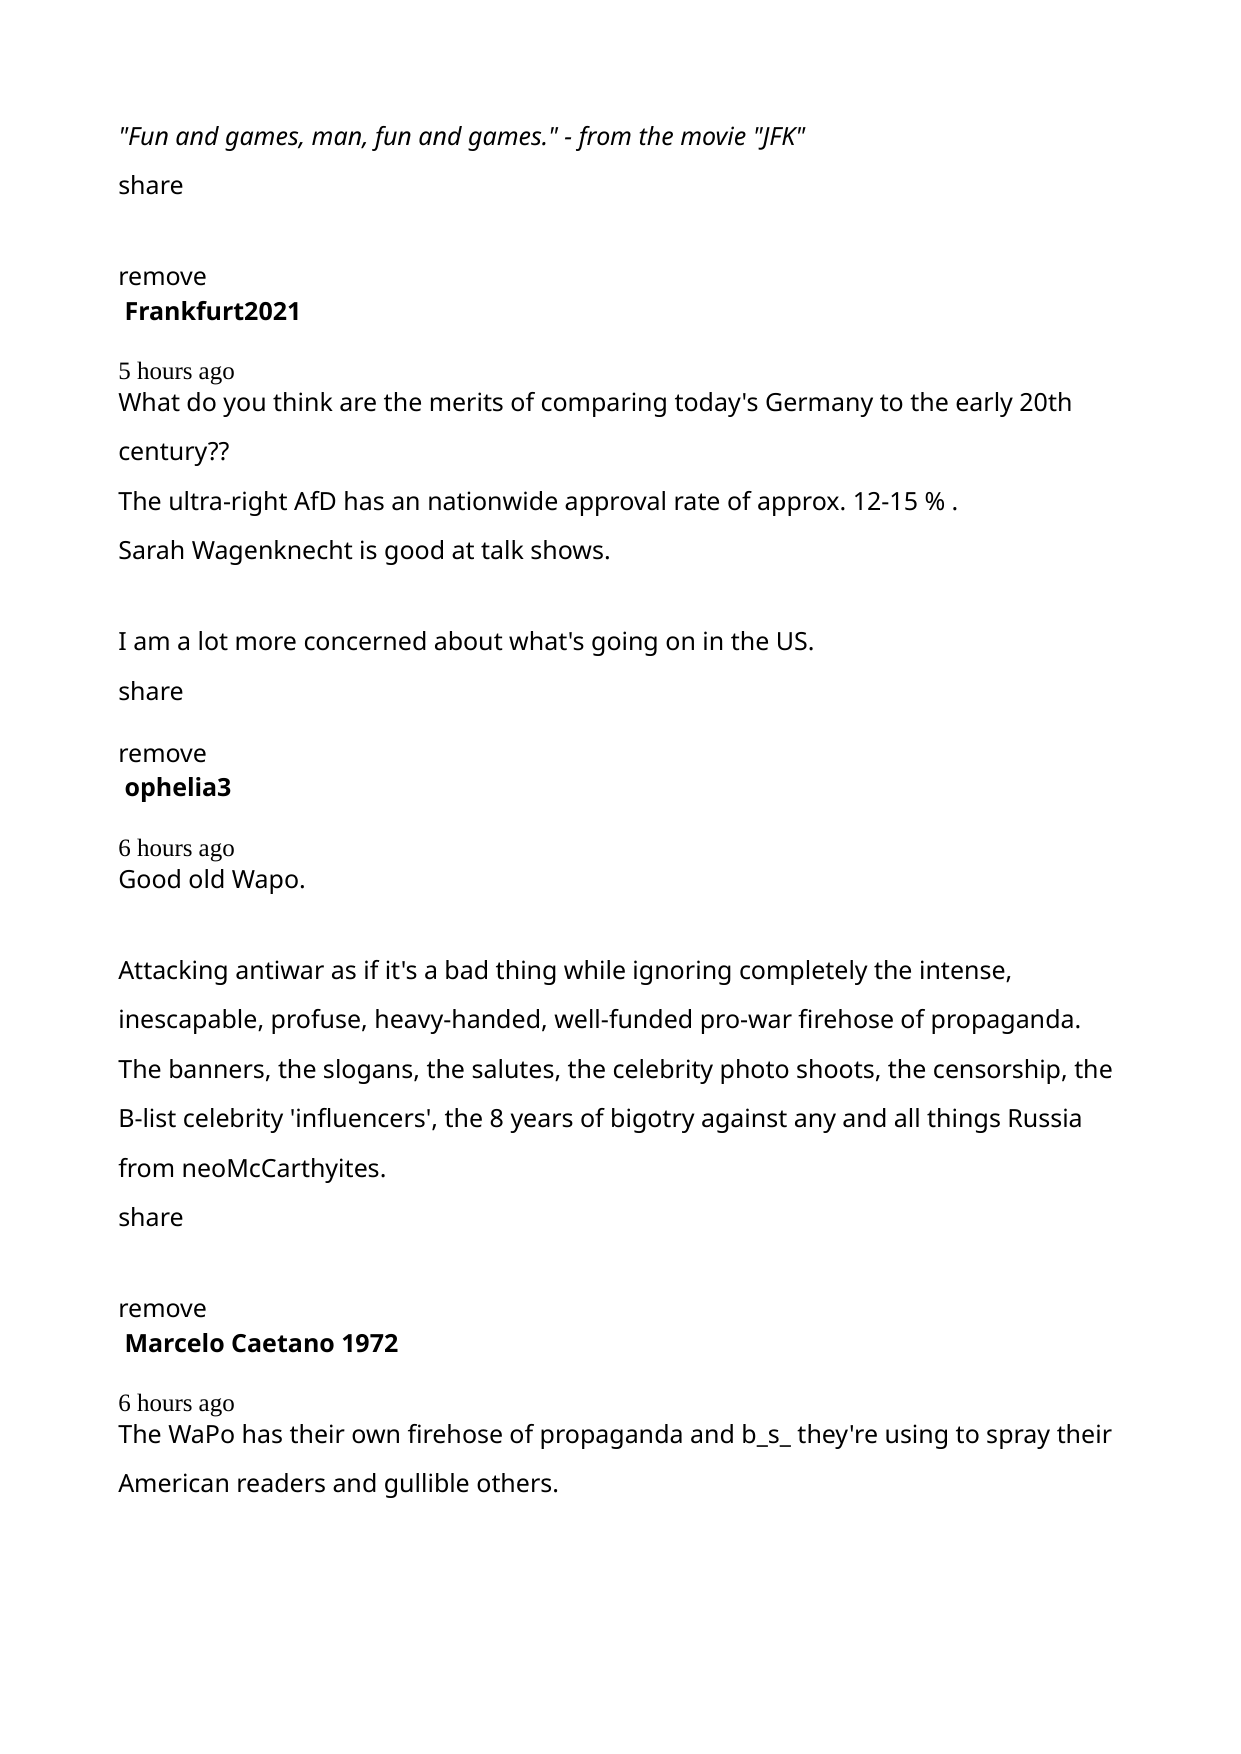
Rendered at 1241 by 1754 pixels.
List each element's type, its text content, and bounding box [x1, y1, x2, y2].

text Frankfurt2021 [124, 293, 1122, 327]
text Sarah Wagenknecht is good at talk shows. [118, 533, 1122, 567]
text 5 hours ago [118, 356, 1122, 385]
text Attacking antiwar as if it's a bad thing while ignoring completely the intense, inescapable, profuse, heavy-handed, well-funded pro-war firehose of propaganda. The banners, the slogans, the salutes, the celebrity photo shoots, the censorship, the B-list celebrity 'influencers', the 8 years of bigotry against any and all things Russia from neoMcCarthyites. [118, 953, 1122, 1184]
text What do you think are the merits of comparing today's Germany to the early 20th century?? [118, 385, 1122, 468]
text The ultra-right AfD has an nationwide approval rate of approx. 12-15 % . [118, 483, 1122, 517]
text 6 hours ago [118, 833, 1122, 862]
text 6 hours ago [118, 1388, 1122, 1417]
text The WaPo has their own firehose of propaganda and b_s_ they're using to spray their American readers and gullible others. [118, 1417, 1122, 1500]
text remove [118, 1291, 1122, 1325]
text share [118, 1199, 1122, 1234]
text share [118, 673, 1122, 707]
text ophelia3 [124, 770, 1122, 804]
text remove [118, 736, 1122, 770]
text share [118, 167, 1122, 202]
text Marcelo Caetano 1972 [124, 1325, 1122, 1359]
text Good old Wapo. [118, 862, 1122, 896]
text "Fun and games, man, fun and games." - from the movie "JFK" [118, 118, 1122, 152]
text remove [118, 259, 1122, 293]
text I am a lot more concerned about what's going on in the US. [118, 624, 1122, 658]
